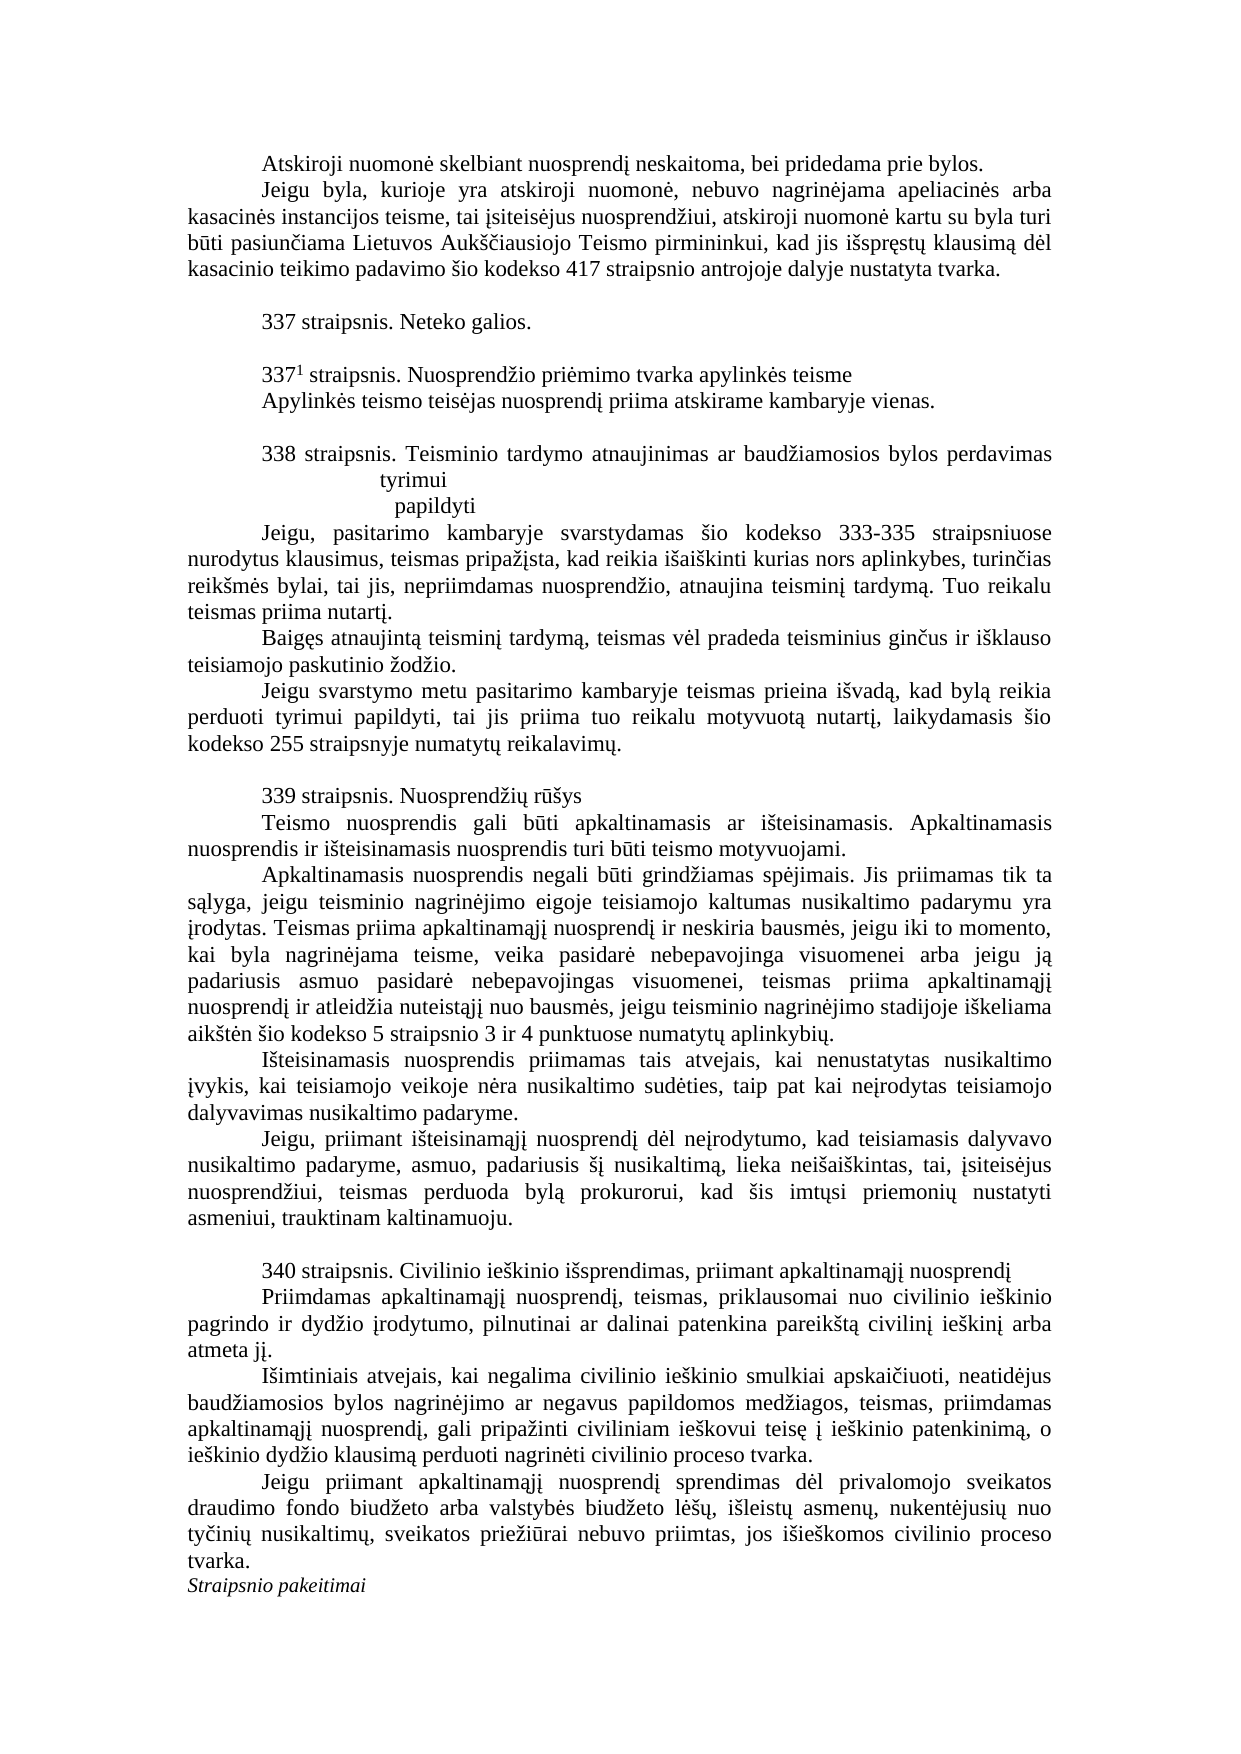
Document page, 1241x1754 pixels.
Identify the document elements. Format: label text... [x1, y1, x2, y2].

text 3371 straipsnis. Nuosprendžio priėmimo tvarka apylinkės teisme [187, 361, 1053, 387]
text Teismo nuosprendis gali būti apkaltinamasis ar išteisinamasis. Apkaltinamasis nuosprendis ir išteisinamasis nuosprendis turi būti teismo motyvuojami. [187, 809, 1053, 862]
text papildyti [379, 493, 1053, 519]
text Priimdamas apkaltinamąjį nuosprendį, teismas, priklausomai nuo civilinio ieškinio pagrindo ir dydžio įrodytumo, pilnutinai ar dalinai patenkina pareikštą civilinį ieškinį arba atmeta jį. [187, 1283, 1053, 1362]
text Išteisinamasis nuosprendis priimamas tais atvejais, kai nenustatytas nusikaltimo įvykis, kai teisiamojo veikoje nėra nusikaltimo sudėties, taip pat kai neįrodytas teisiamojo dalyvavimas nusikaltimo padaryme. [187, 1046, 1053, 1125]
text Baigęs atnaujintą teisminį tardymą, teismas vėl pradeda teisminius ginčus ir išklauso teisiamojo paskutinio žodžio. [187, 624, 1053, 677]
text Atskiroji nuomonė skelbiant nuosprendį neskaitoma, bei pridedama prie bylos. [187, 150, 1053, 176]
text 338 straipsnis. Teisminio tardymo atnaujinimas ar baudžiamosios bylos perdavimas tyrimui [261, 440, 1053, 493]
text 337 straipsnis. Neteko galios. [187, 308, 1053, 334]
text Jeigu, pasitarimo kambaryje svarstydamas šio kodekso 333-335 straipsniuose nurodytus klausimus, teismas pripažįsta, kad reikia išaiškinti kurias nors aplinkybes, turinčias reikšmės bylai, tai jis, nepriimdamas nuosprendžio, atnaujina teisminį tardymą. Tuo reikalu teismas priima nutartį. [187, 519, 1053, 624]
text Apkaltinamasis nuosprendis negali būti grindžiamas spėjimais. Jis priimamas tik ta sąlyga, jeigu teisminio nagrinėjimo eigoje teisiamojo kaltumas nusikaltimo padarymu yra įrodytas. Teismas priima apkaltinamąjį nuosprendį ir neskiria bausmės, jeigu iki to momento, kai byla nagrinėjama teisme, veika pasidarė nebepavojinga visuomenei arba jeigu ją padariusis asmuo pasidarė nebepavojingas visuomenei, teismas priima apkaltinamąjį nuosprendį ir atleidžia nuteistąjį nuo bausmės, jeigu teisminio nagrinėjimo stadijoje iškeliama aikštėn šio kodekso 5 straipsnio 3 ir 4 punktuose numatytų aplinkybių. [187, 862, 1053, 1046]
text Jeigu priimant apkaltinamąjį nuosprendį sprendimas dėl privalomojo sveikatos draudimo fondo biudžeto arba valstybės biudžeto lėšų, išleistų asmenų, nukentėjusių nuo tyčinių nusikaltimų, sveikatos priežiūrai nebuvo priimtas, jos išieškomos civilinio proceso tvarka. [187, 1468, 1053, 1573]
text Apylinkės teismo teisėjas nuosprendį priima atskirame kambaryje vienas. [187, 387, 1053, 413]
text Išimtiniais atvejais, kai negalima civilinio ieškinio smulkiai apskaičiuoti, neatidėjus baudžiamosios bylos nagrinėjimo ar negavus papildomos medžiagos, teismas, priimdamas apkaltinamąjį nuosprendį, gali pripažinti civiliniam ieškovui teisę į ieškinio patenkinimą, o ieškinio dydžio klausimą perduoti nagrinėti civilinio proceso tvarka. [187, 1362, 1053, 1468]
text 340 straipsnis. Civilinio ieškinio išsprendimas, priimant apkaltinamąjį nuosprendį [187, 1257, 1053, 1283]
text 339 straipsnis. Nuosprendžių rūšys [187, 782, 1053, 809]
text Jeigu svarstymo metu pasitarimo kambaryje teismas prieina išvadą, kad bylą reikia perduoti tyrimui papildyti, tai jis priima tuo reikalu motyvuotą nutartį, laikydamasis šio kodekso 255 straipsnyje numatytų reikalavimų. [187, 677, 1053, 756]
text Jeigu byla, kurioje yra atskiroji nuomonė, nebuvo nagrinėjama apeliacinės arba kasacinės instancijos teisme, tai įsiteisėjus nuosprendžiui, atskiroji nuomonė kartu su byla turi būti pasiunčiama Lietuvos Aukščiausiojo Teismo pirmininkui, kad jis išspręstų klausimą dėl kasacinio teikimo padavimo šio kodekso 417 straipsnio antrojoje dalyje nustatyta tvarka. [187, 176, 1053, 282]
text Jeigu, priimant išteisinamąjį nuosprendį dėl neįrodytumo, kad teisiamasis dalyvavo nusikaltimo padaryme, asmuo, padariusis šį nusikaltimą, lieka neišaiškintas, tai, įsiteisėjus nuosprendžiui, teismas perduoda bylą prokurorui, kad šis imtųsi priemonių nustatyti asmeniui, trauktinam kaltinamuoju. [187, 1125, 1053, 1231]
text Straipsnio pakeitimai [187, 1573, 1053, 1597]
